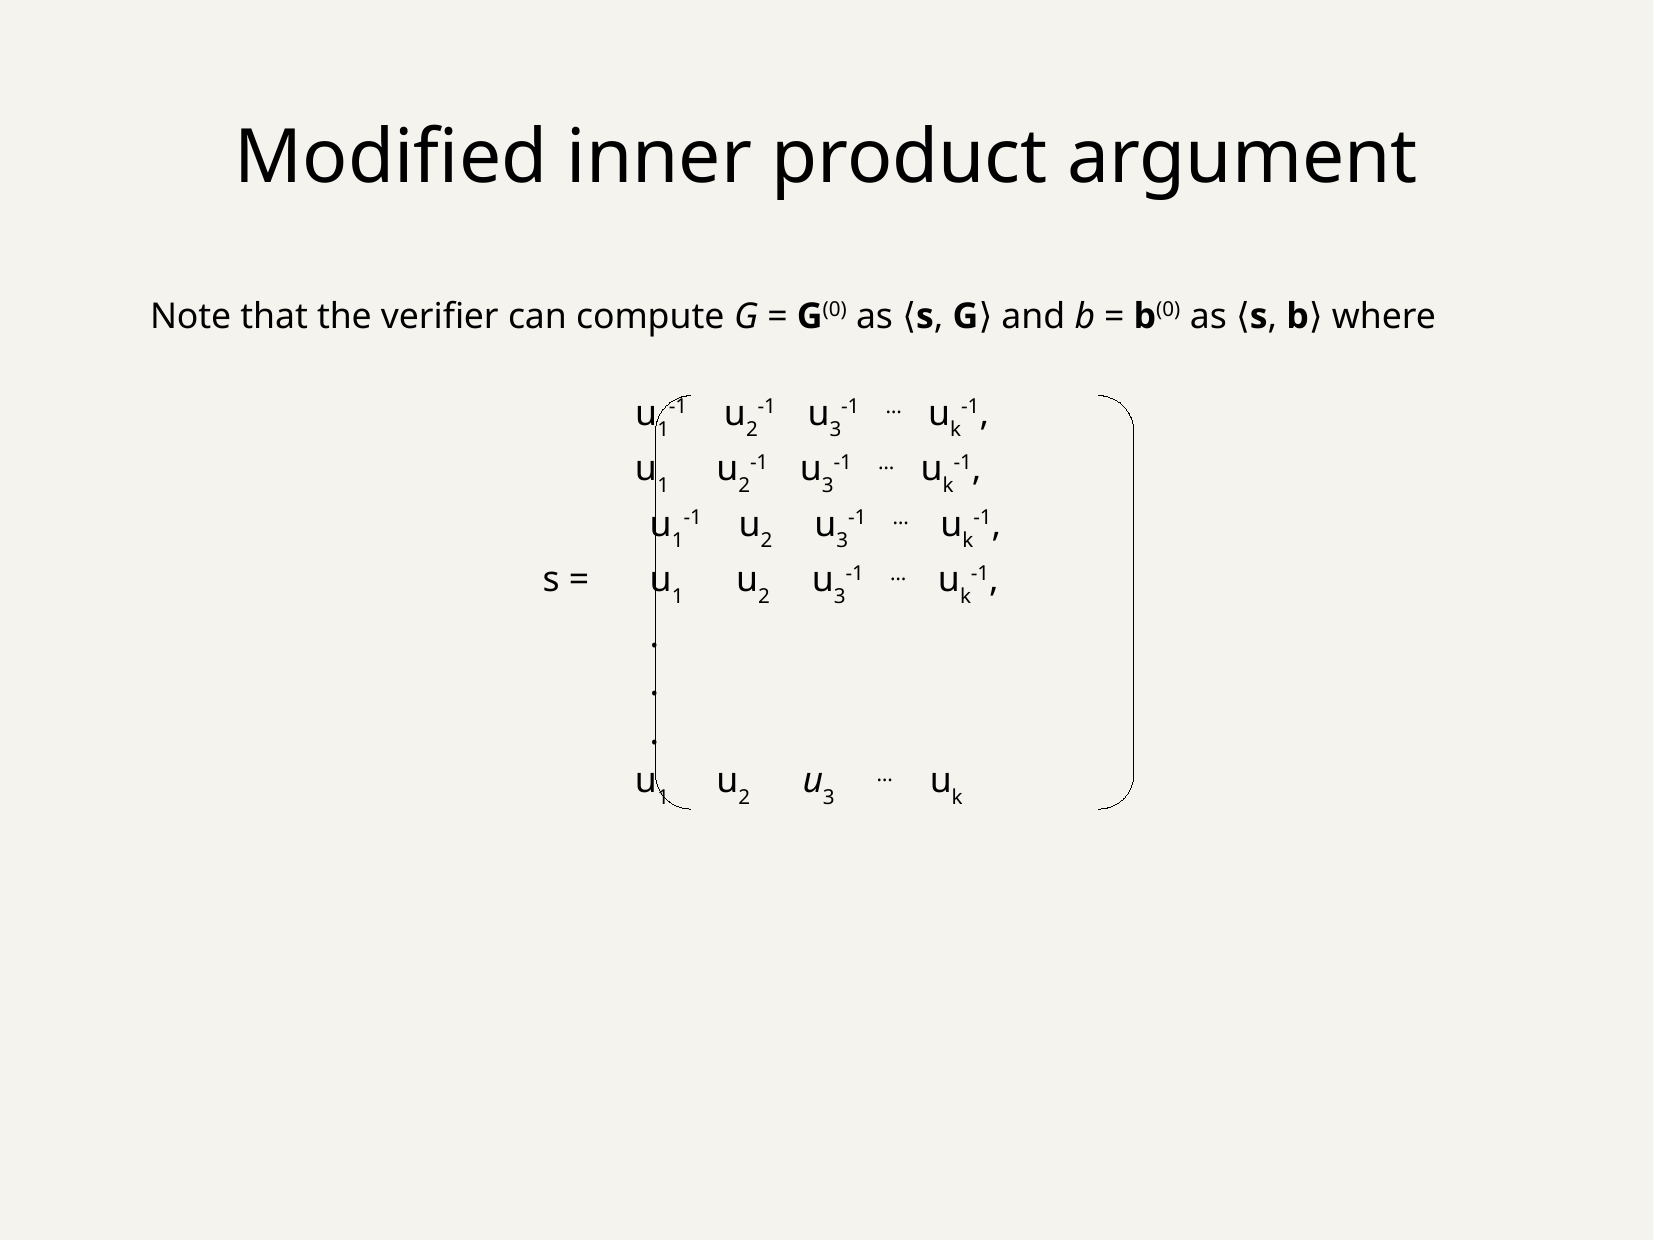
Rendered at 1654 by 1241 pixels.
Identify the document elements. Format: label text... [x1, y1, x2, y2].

list Note that the verifier can compute G = G(0) as ⟨s, G⟩ and b = b(0) as ⟨s, b⟩ where u1-1 u2-1 u3-1 … uk-1, u1 u2-1 u3-1 … uk-1, u1-1 u2 u3-1 … uk-1, s = u1 u2 u3-1 … uk-1, . . . u1 u2 u3 … uk [82, 290, 1571, 815]
title Modified inner product argument [82, 49, 1571, 257]
